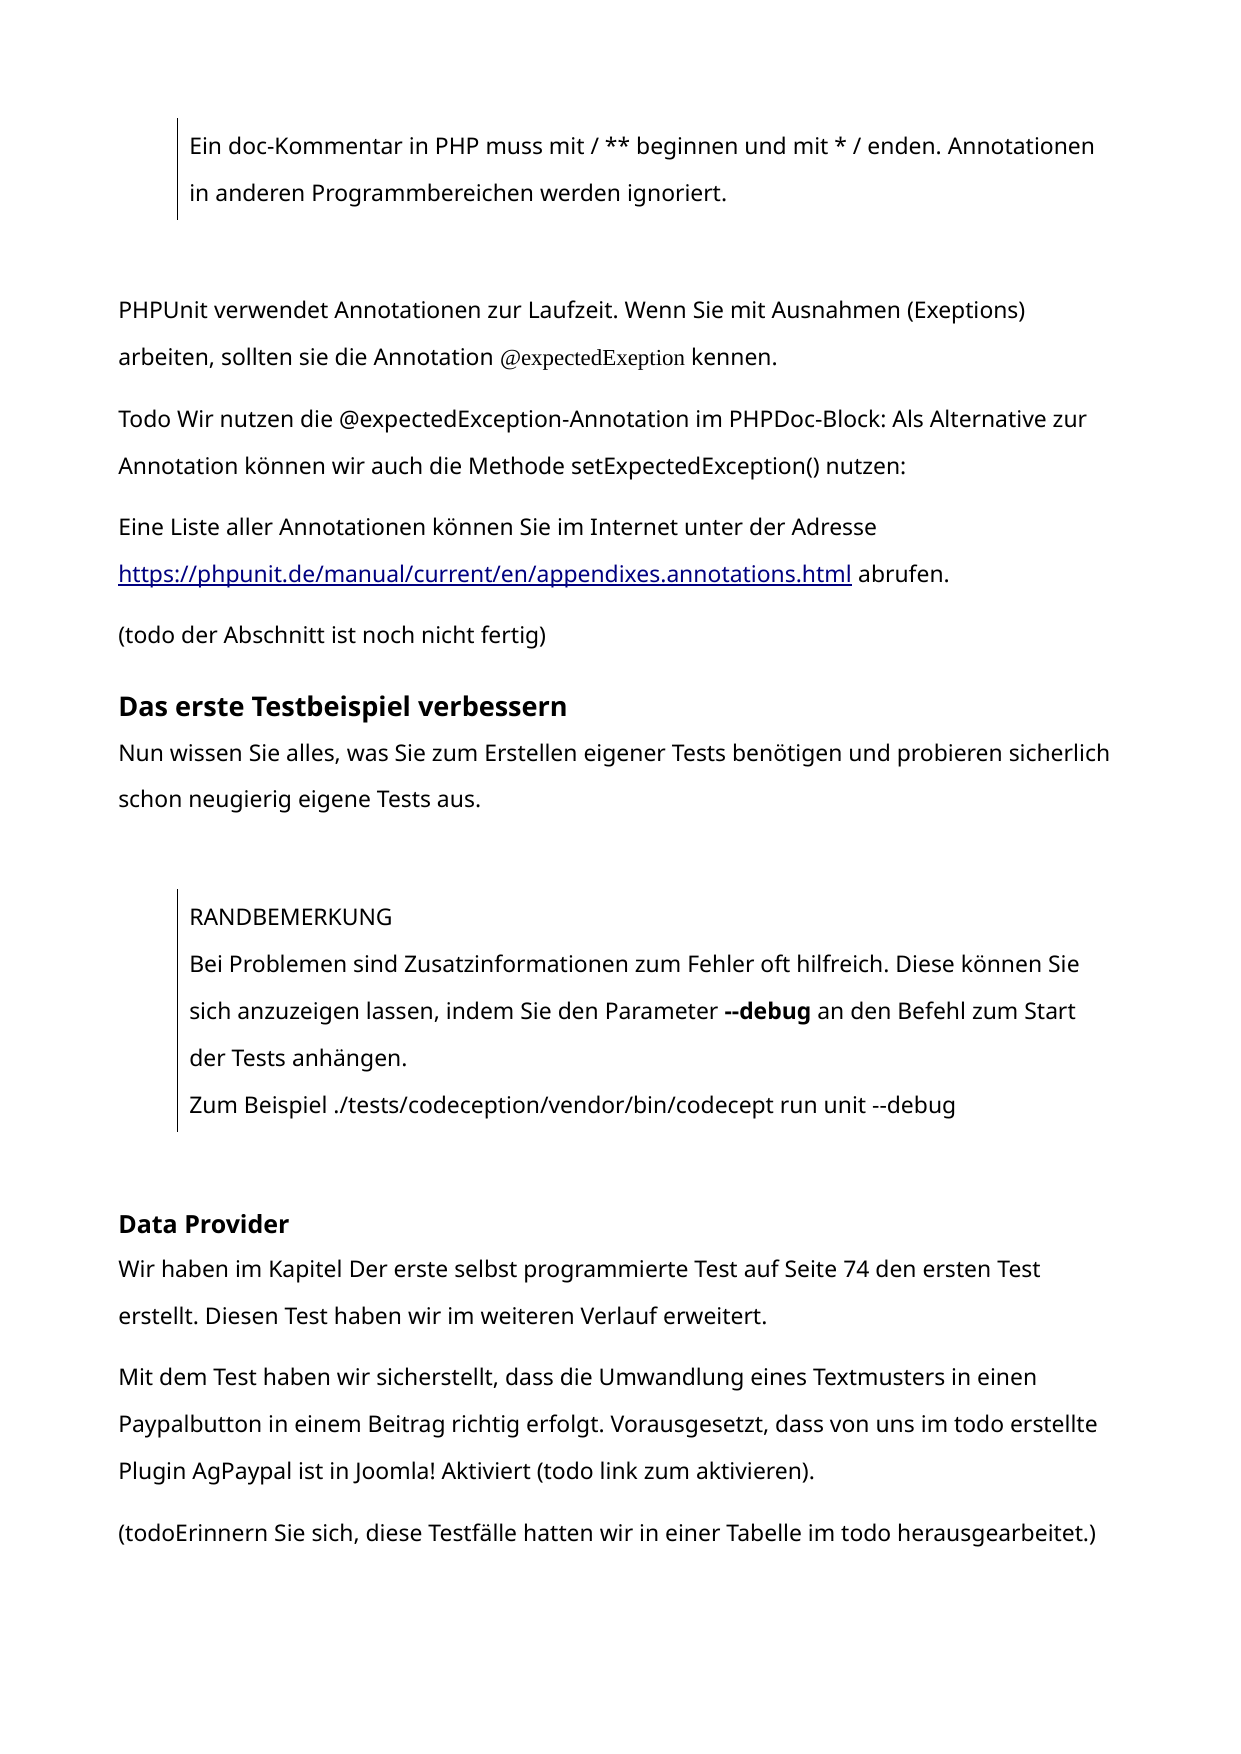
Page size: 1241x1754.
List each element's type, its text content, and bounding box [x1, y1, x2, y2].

text Wir haben im Kapitel Der erste selbst programmierte Test auf Seite 69 den ersten Test erstellt. Diesen Test haben wir im weiteren Verlauf erweitert. [118, 1253, 1122, 1331]
text (todoErinnern Sie sich, diese Testfälle hatten wir in einer Tabelle im todo herausgearbeitet.) [118, 1516, 1122, 1548]
text Ein doc-Kommentar in PHP muss mit / ** beginnen und mit * / enden. Annotationen in anderen Programmbereichen werden ignoriert. [178, 118, 1122, 220]
text (todo der Abschnitt ist noch nicht fertig) [118, 619, 1122, 651]
subtitle Das erste Testbeispiel verbessern [118, 687, 1122, 724]
text Nun wissen Sie alles, was Sie zum Erstellen eigener Tests benötigen und probieren sicherlich schon neugierig eigene Tests aus. [118, 737, 1122, 815]
subtitle Data Provider [118, 1206, 1122, 1240]
text RANDBEMERKUNG Bei Problemen sind Zusatzinformationen zum Fehler oft hilfreich. Diese können Sie sich anzuzeigen lassen, indem Sie den Parameter --debug an den Befehl zum Start der Tests anhängen. Zum Beispiel ./tests/codeception/vendor/bin/codecept run unit --debug [178, 889, 1122, 1132]
text Mit dem Test haben wir sicherstellt, dass die Umwandlung eines Textmusters in einen Paypalbutton in einem Beitrag richtig erfolgt. Vorausgesetzt, dass von uns im todo erstellte Plugin AgPaypal ist in Joomla! Aktiviert (todo link zum aktivieren). [118, 1361, 1122, 1486]
text Todo Wir nutzen die @expectedException-Annotation im PHPDoc-Block: Als Alternative zur Annotation können wir auch die Methode setExpectedException() nutzen: [118, 403, 1122, 481]
text PHPUnit verwendet Annotationen zur Laufzeit. Wenn Sie mit Ausnahmen (Exeptions) arbeiten, sollten sie die Annotation @expectedExeption kennen. [118, 294, 1122, 373]
text Eine Liste aller Annotationen können Sie im Internet unter der Adresse https://phpunit.de/manual/current/en/appendixes.annotations.html abrufen. [118, 511, 1122, 589]
